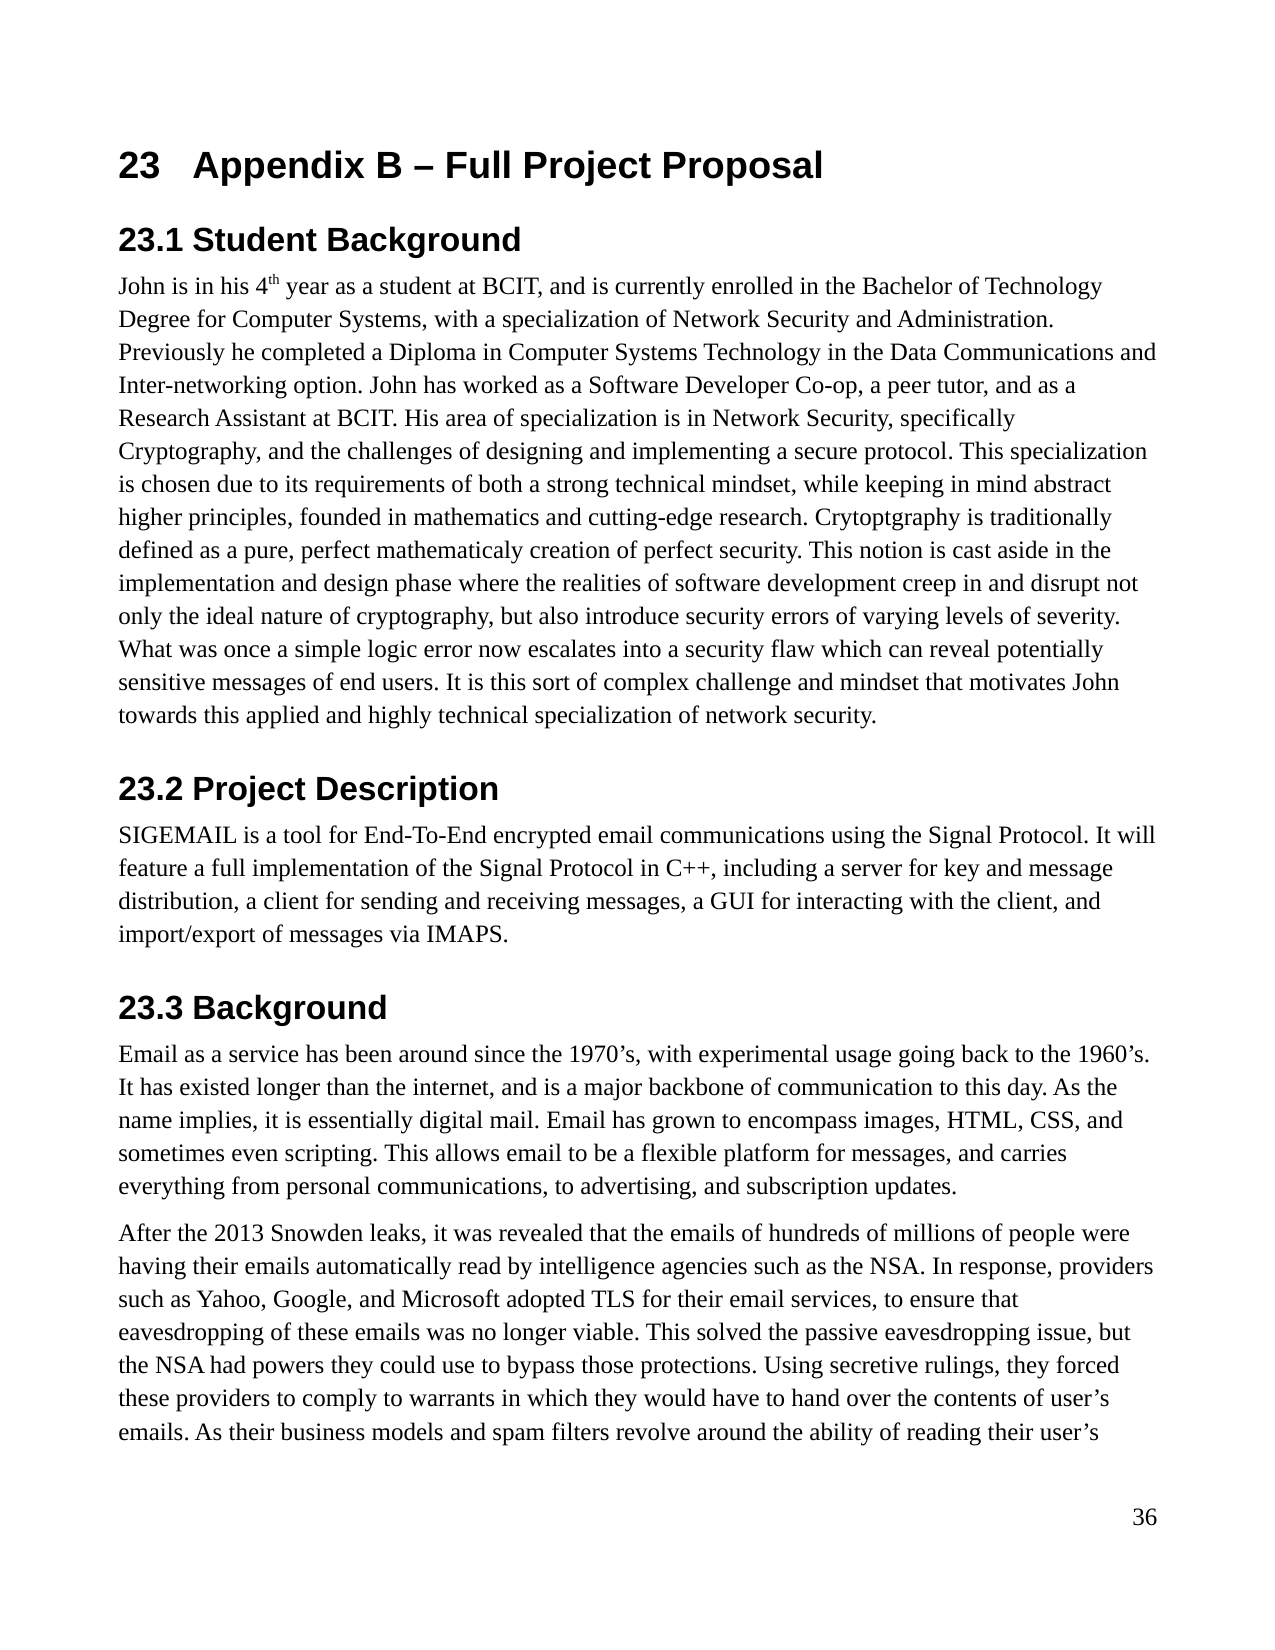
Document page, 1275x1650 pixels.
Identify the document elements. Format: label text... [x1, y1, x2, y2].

text SIGEMAIL is a tool for End-To-End encrypted email communications using the Signal Protocol. It will feature a full implementation of the Signal Protocol in C++, including a server for key and message distribution, a client for sending and receiving messages, a GUI for interacting with the client, and import/export of messages via IMAPS. [118, 820, 1157, 948]
subtitle Background [118, 988, 1157, 1026]
subtitle Student Background [118, 220, 1157, 259]
subtitle Appendix B – Full Project Proposal [118, 143, 1157, 187]
text After the 2013 Snowden leaks, it was revealed that the emails of hundreds of millions of people were having their emails automatically read by intelligence agencies such as the NSA. In response, providers such as Yahoo, Google, and Microsoft adopted TLS for their email services, to ensure that eavesdropping of these emails was no longer viable. This solved the passive eavesdropping issue, but the NSA had powers they could use to bypass those protections. Using secretive rulings, they forced these providers to comply to warrants in which they would have to hand over the contents of user’s emails. As their business models and spam filters revolve around the ability of reading their user’s [118, 1218, 1157, 1445]
text John is in his 4th year as a student at BCIT, and is currently enrolled in the Bachelor of Technology Degree for Computer Systems, with a specialization of Network Security and Administration. Previously he completed a Diploma in Computer Systems Technology in the Data Communications and Inter-networking option. John has worked as a Software Developer Co-op, a peer tutor, and as a Research Assistant at BCIT. His area of specialization is in Network Security, specifically Cryptography, and the challenges of designing and implementing a secure protocol. This specialization is chosen due to its requirements of both a strong technical mindset, while keeping in mind abstract higher principles, founded in mathematics and cutting-edge research. Crytoptgraphy is traditionally defined as a pure, perfect mathematicaly creation of perfect security. This notion is cast aside in the implementation and design phase where the realities of software development creep in and disrupt not only the ideal nature of cryptography, but also introduce security errors of varying levels of severity. What was once a simple logic error now escalates into a security flaw which can reveal potentially sensitive messages of end users. It is this sort of complex challenge and mindset that motivates John towards this applied and highly technical specialization of network security. [118, 271, 1157, 729]
text Email as a service has been around since the 1970’s, with experimental usage going back to the 1960’s. It has existed longer than the internet, and is a major backbone of communication to this day. As the name implies, it is essentially digital mail. Email has grown to encompass images, HTML, CSS, and sometimes even scripting. This allows email to be a flexible platform for messages, and carries everything from personal communications, to advertising, and subscription updates. [118, 1039, 1157, 1199]
subtitle Project Description [118, 769, 1157, 808]
